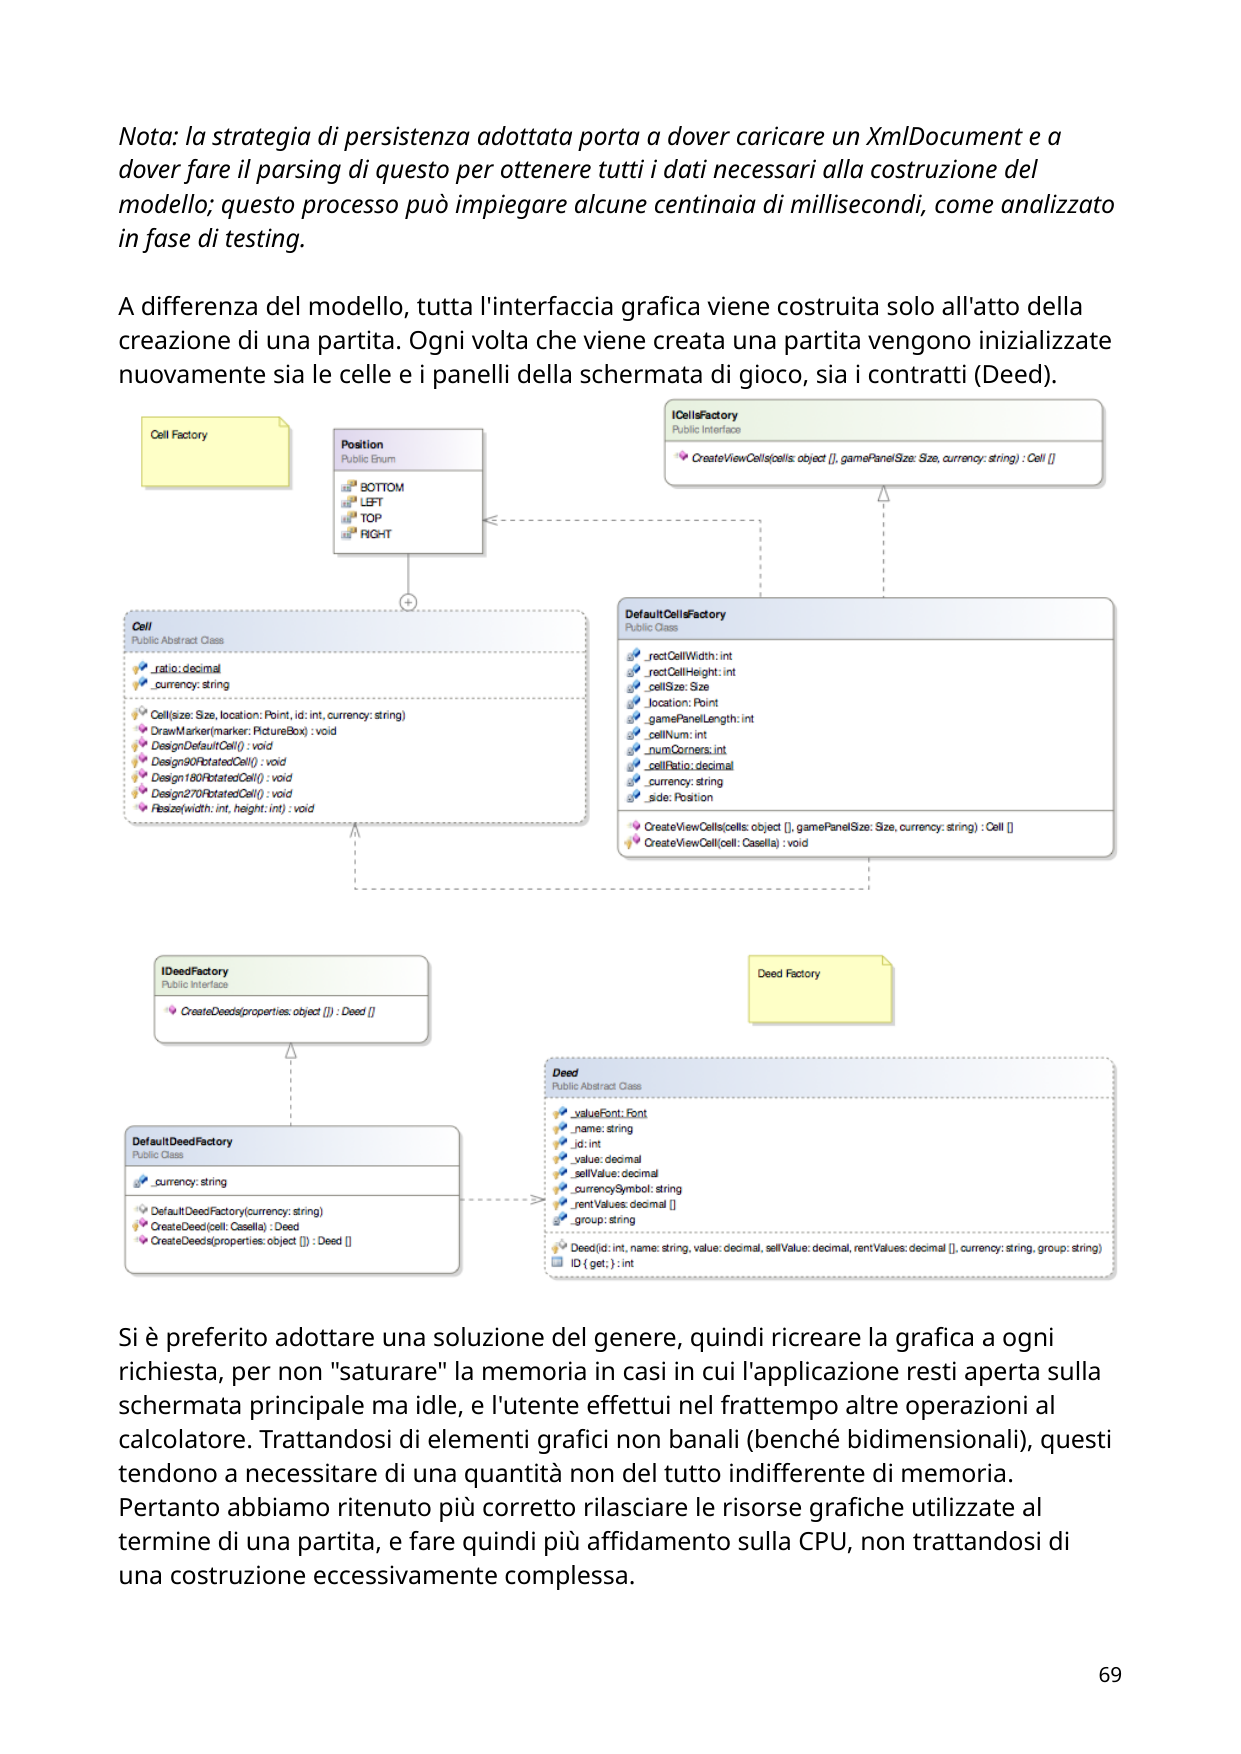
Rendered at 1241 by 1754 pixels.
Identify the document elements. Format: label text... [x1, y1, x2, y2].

text Si è preferito adottare una soluzione del genere, quindi ricreare la grafica a ogni richiesta, per non "saturare" la memoria in casi in cui l'applicazione resti aperta sulla schermata principale ma idle, e l'utente effettui nel frattempo altre operazioni al calcolatore. Trattandosi di elementi grafici non banali (benché bidimensionali), questi tendono a necessitare di una quantità non del tutto indifferente di memoria. Pertanto abbiamo ritenuto più corretto rilasciare le risorse grafiche utilizzate al termine di una partita, e fare quindi più affidamento sulla CPU, non trattandosi di una costruzione eccessivamente complessa. [118, 1319, 1122, 1592]
picture [118, 392, 1122, 896]
picture [118, 949, 1122, 1286]
text Nota: la strategia di persistenza adottata porta a dover caricare un XmlDocument e a dover fare il parsing di questo per ottenere tutti i dati necessari alla costruzione del modello; questo processo può impiegare alcune centinaia di millisecondi, come analizzato in fase di testing. [118, 118, 1122, 254]
text A differenza del modello, tutta l'interfaccia grafica viene costruita solo all'atto della creazione di una partita. Ogni volta che viene creata una partita vengono inizializzate nuovamente sia le celle e i panelli della schermata di gioco, sia i contratti (Deed). [118, 288, 1122, 391]
